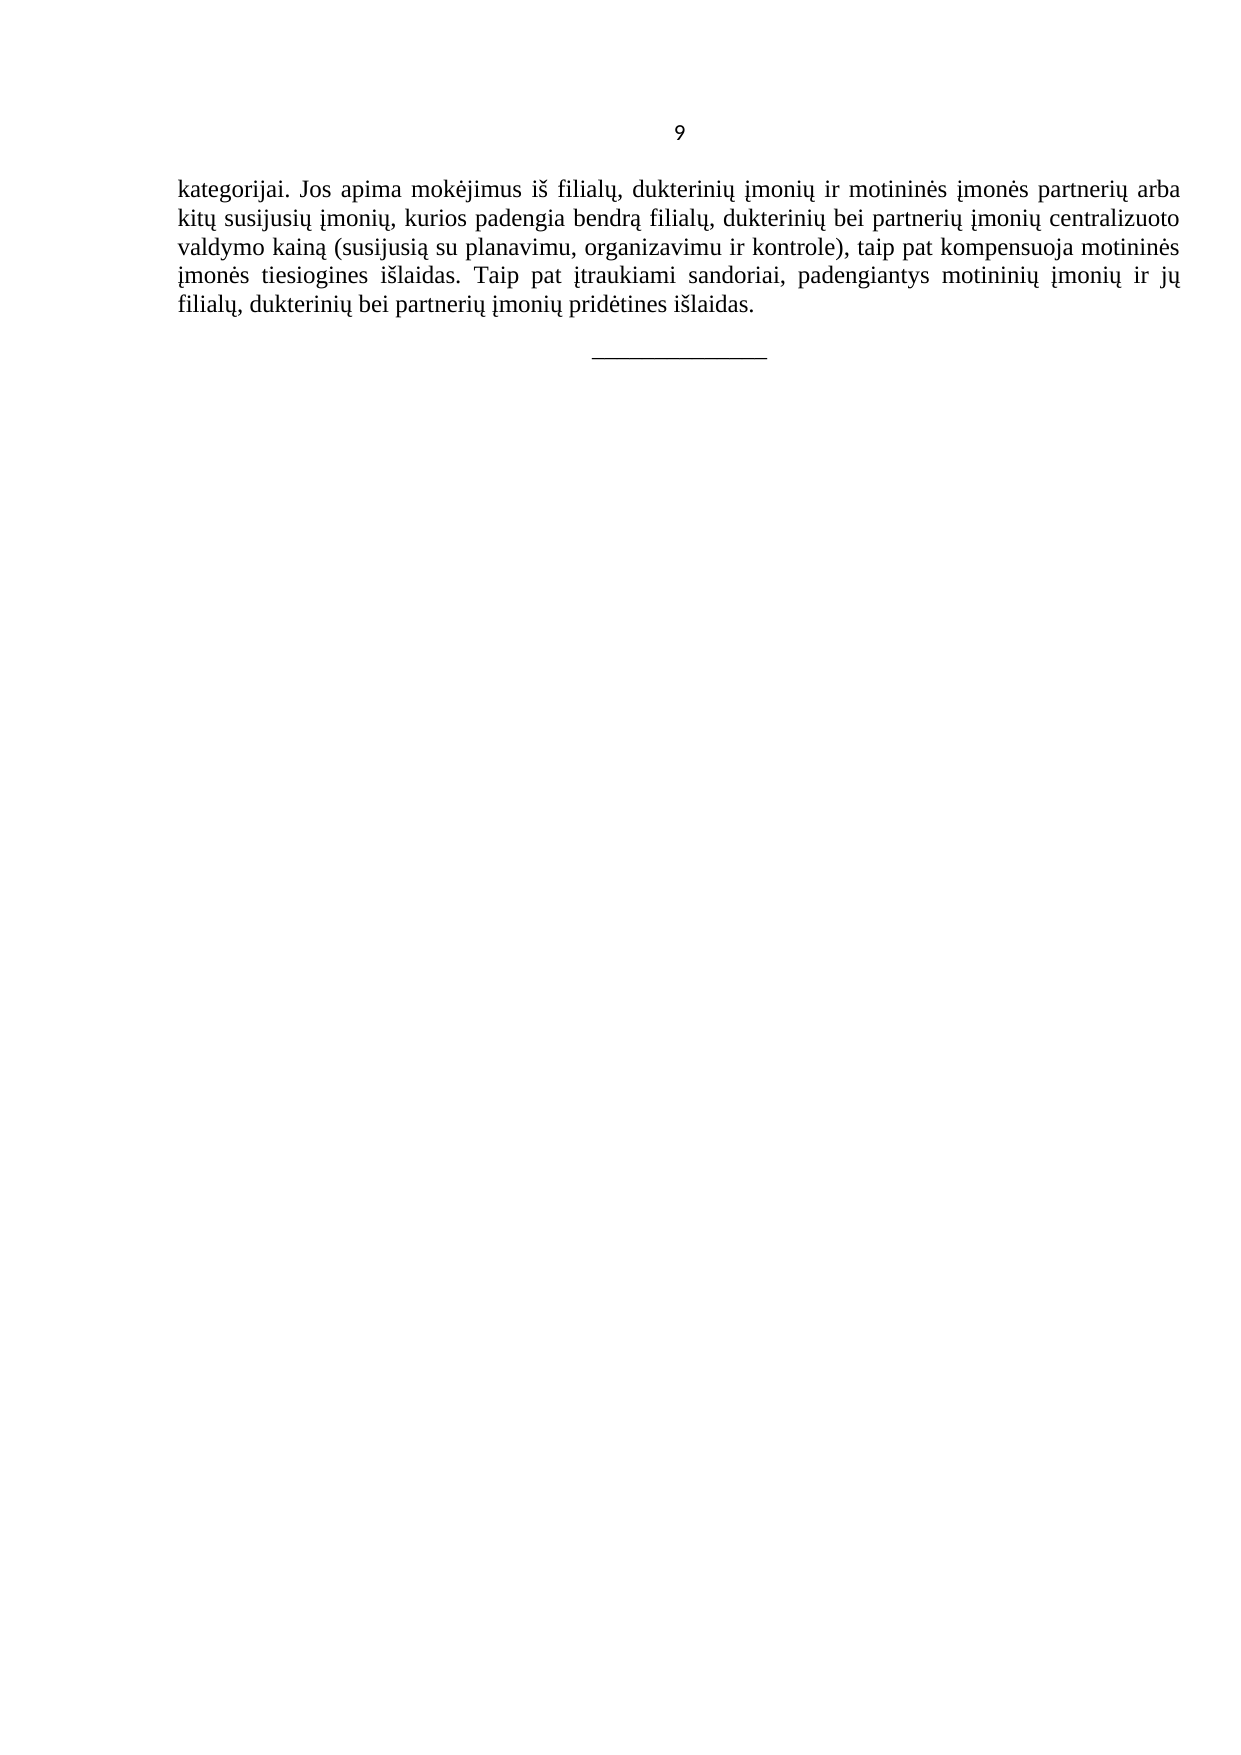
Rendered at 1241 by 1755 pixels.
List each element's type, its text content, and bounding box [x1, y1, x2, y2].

text ______________ [177, 333, 1181, 362]
text kategorijai. Jos apima mokėjimus iš filialų, dukterinių įmonių ir motininės įmonės partnerių arba kitų susijusių įmonių, kurios padengia bendrą filialų, dukterinių bei partnerių įmonių centralizuoto valdymo kainą (susijusią su planavimu, organizavimu ir kontrole), taip pat kompensuoja motininės įmonės tiesiogines išlaidas. Taip pat įtraukiami sandoriai, padengiantys motininių įmonių ir jų filialų, dukterinių bei partnerių įmonių pridėtines išlaidas. [177, 174, 1181, 318]
